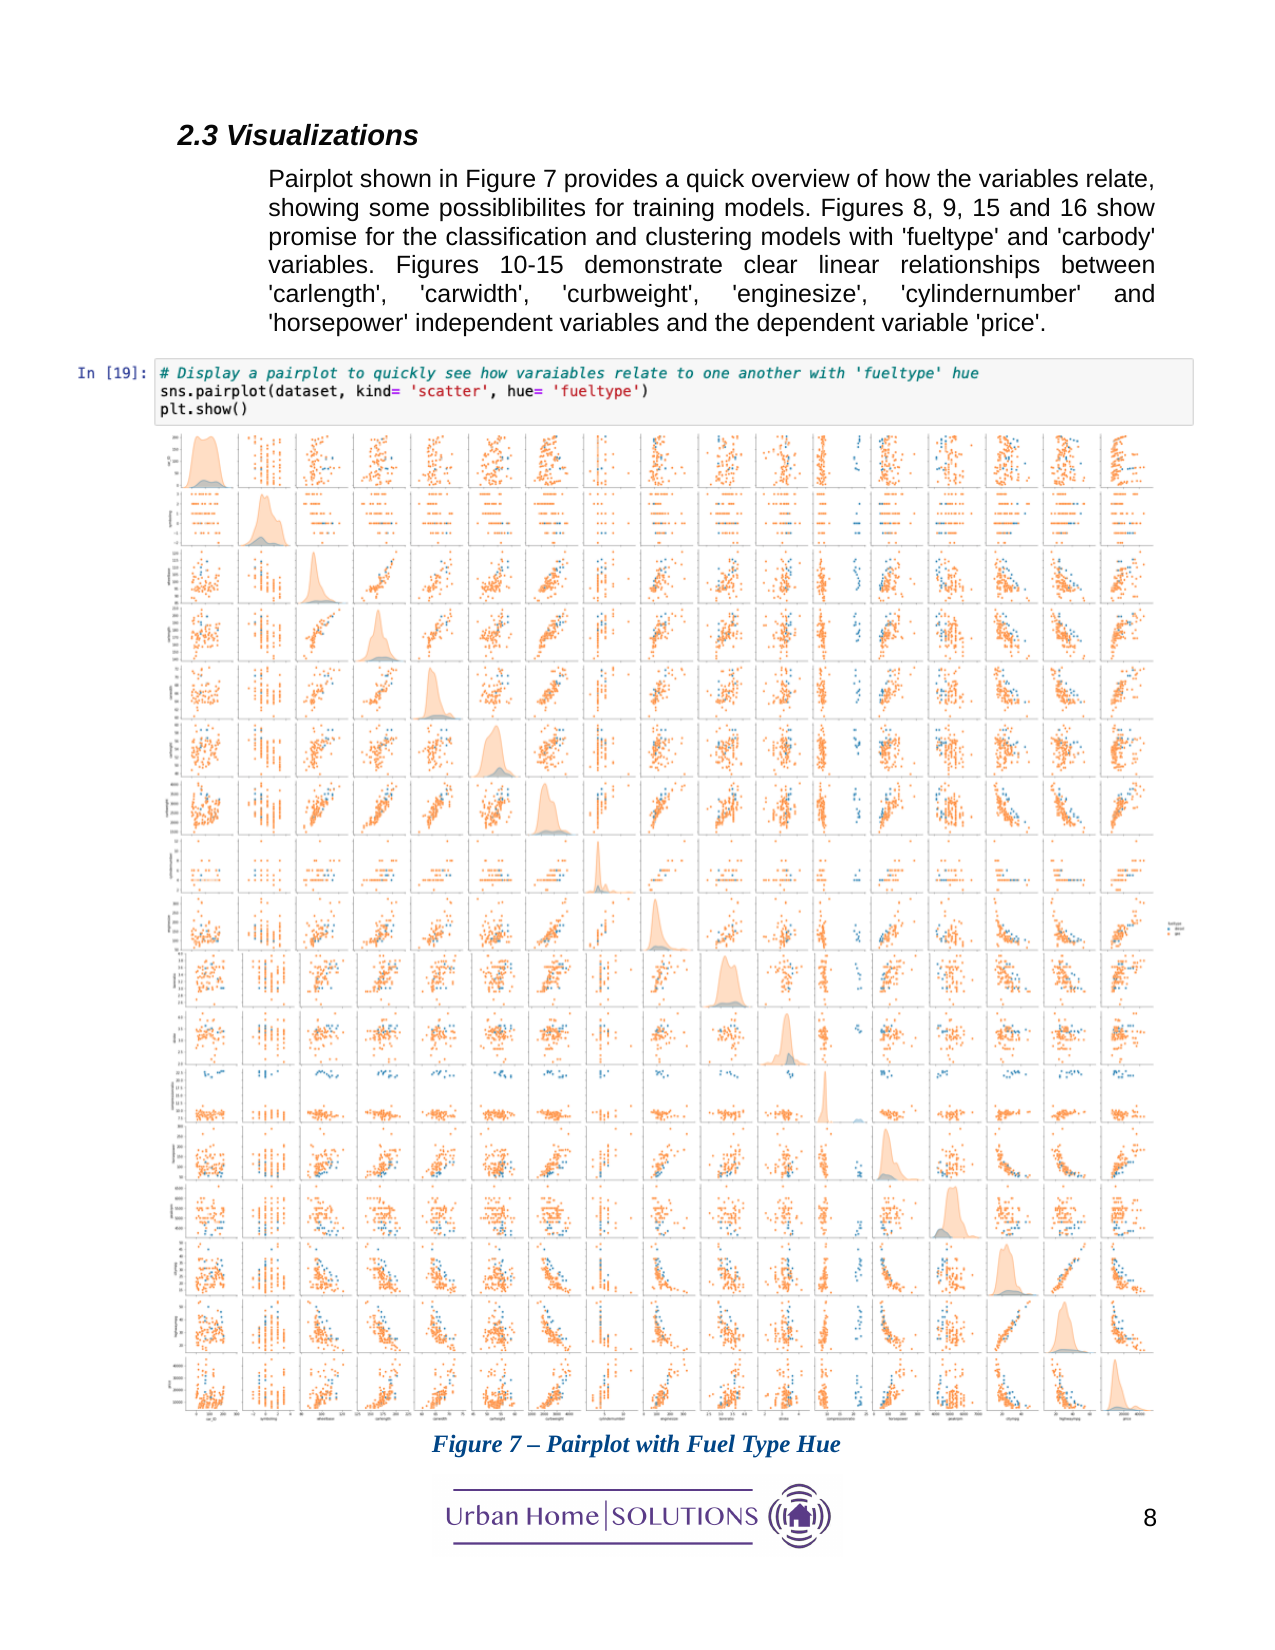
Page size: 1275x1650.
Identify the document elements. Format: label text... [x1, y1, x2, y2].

list Pairplot shown in Figure 7 provides a quick overview of how the variables relate, showing some possiblibilites for training models. Figures 8, 9, 15 and 16 show promise for the classification and clustering models with 'fueltype' and 'carbody' variables. Figures 10-15 demonstrate clear linear relationships between 'carlength', 'carwidth', 'curbweight', 'enginesize', 'cylindernumber' and 'horsepower' independent variables and the dependent variable 'price'. [231, 164, 1157, 337]
picture [72, 354, 1198, 1430]
text Figure 7 – Pairplot with Fuel Type Hue [78, 1430, 1197, 1458]
subtitle 2.3 Visualizations [177, 118, 1157, 152]
picture [432, 1474, 844, 1557]
